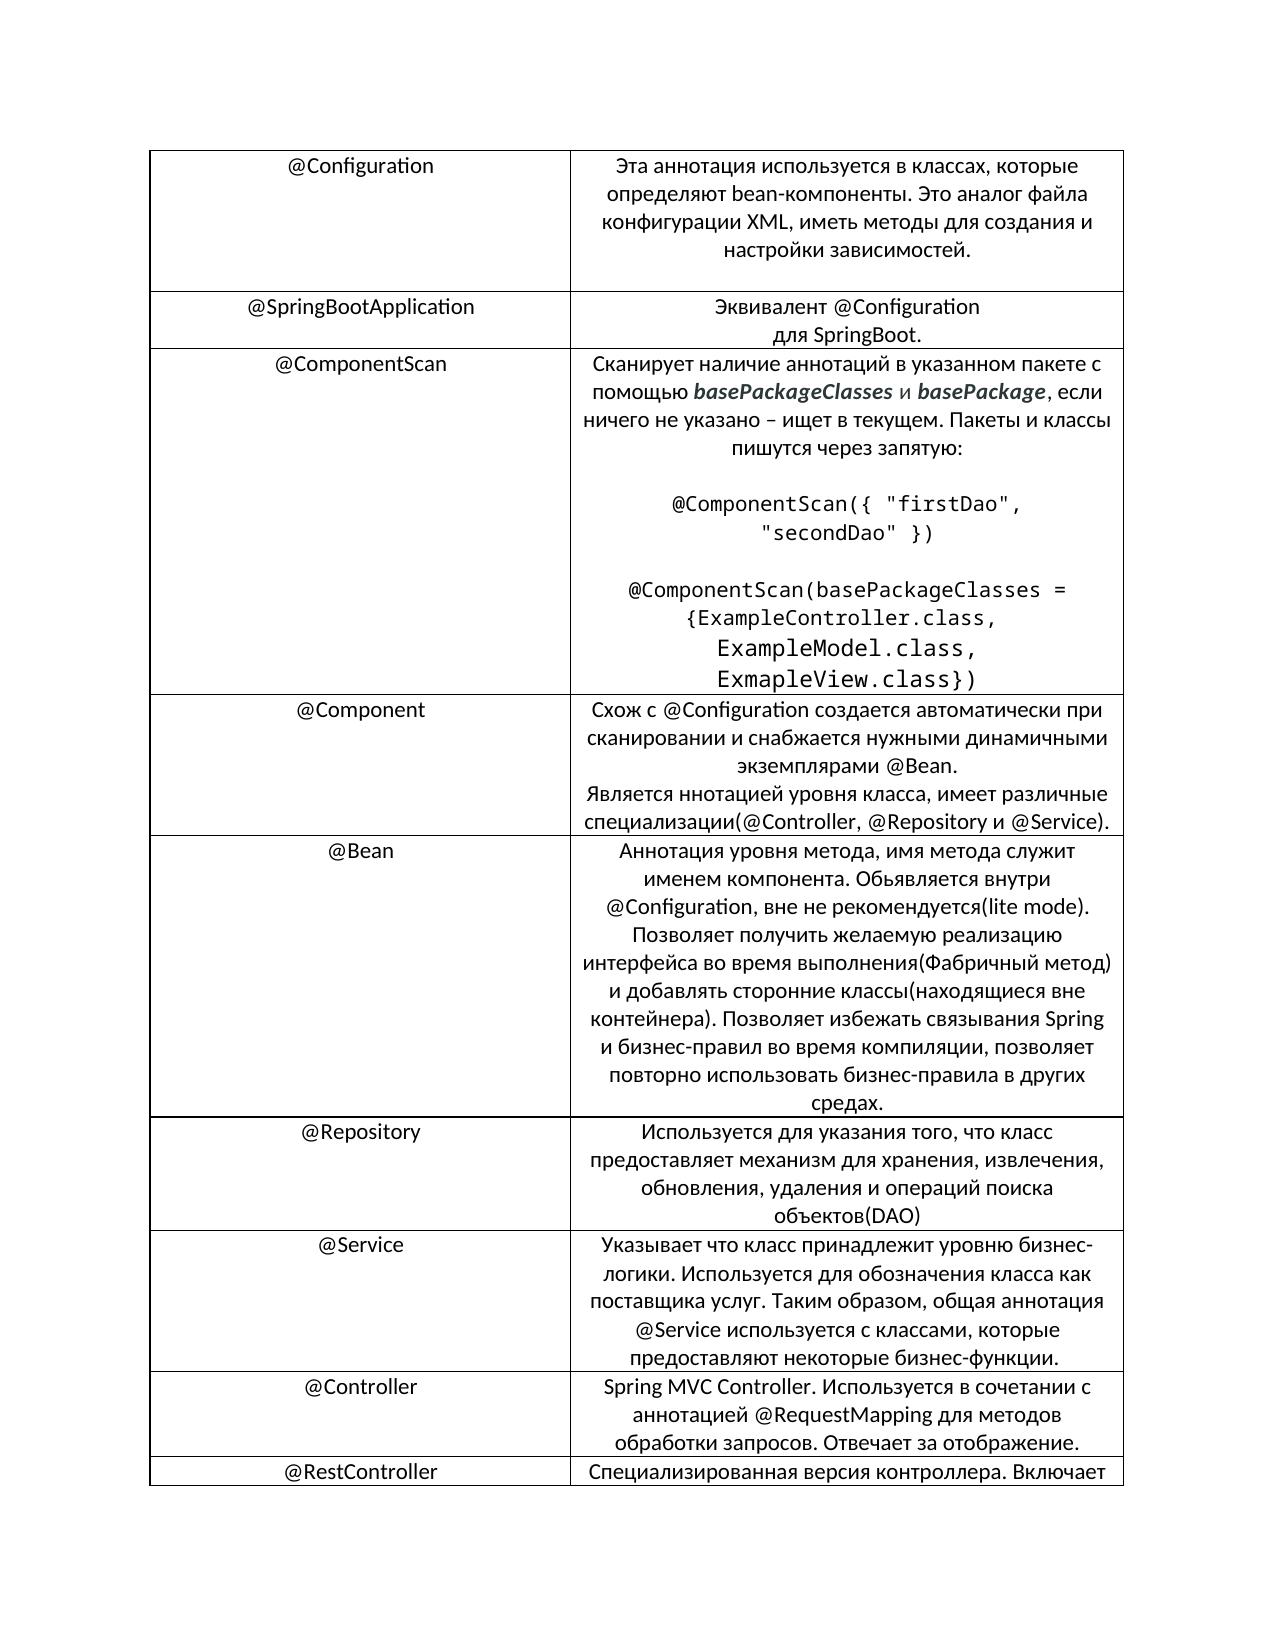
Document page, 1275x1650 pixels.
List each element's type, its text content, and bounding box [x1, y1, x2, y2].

table_cell Схож с @Configuration создается автоматически при сканировании и снабжается нужными динамичными экземплярами @Bean. Является ннотацией уровня класса, имеет различные специализации(@Controller, @Repository и @Service). [571, 695, 1123, 835]
table_cell @Controller [151, 1372, 570, 1456]
table_cell Используется для указания того, что класс предоставляет механизм для хранения, извлечения, обновления, удаления и операций поиска объектов(DAO) [571, 1118, 1123, 1229]
table_cell @SpringBootApplication [151, 292, 570, 348]
table_cell @Service [151, 1231, 570, 1371]
table_cell @ComponentScan [151, 349, 570, 694]
table_cell @RestController [151, 1457, 570, 1485]
table_cell @Bean [151, 836, 570, 1116]
table_cell @Repository [151, 1118, 570, 1229]
table_header @Configuration [151, 151, 570, 291]
table_cell Сканирует наличие аннотаций в указанном пакете с помощью basePackageClasses и basePackage, если ничего не указано – ищет в текущем. Пакеты и классы пишутся через запятую: @ComponentScan({ "firstDao", "secondDao" }) @ComponentScan(basePackageClasses = {ExampleController.class, ExampleModel.class, ExmapleView.class}) [571, 349, 1123, 694]
table_cell @Component [151, 695, 570, 835]
table_cell Эквивалент @Configuration для SpringBoot. [571, 292, 1123, 348]
table_header Эта аннотация используется в классах, которые определяют bean-компоненты. Это аналог файла конфигурации XML, иметь методы для создания и настройки зависимостей. [571, 151, 1123, 291]
table_cell Spring MVC Controller. Используется в сочетании с аннотацией @RequestMapping для методов обработки запросов. Отвечает за отображение. [571, 1372, 1123, 1456]
table_cell Указывает что класс принадлежит уровню бизнес-логики. Используется для обозначения класса как поставщика услуг. Таким образом, общая аннотация @Service используется с классами, которые предоставляют некоторые бизнес-функции. [571, 1231, 1123, 1371]
table_cell Аннотация уровня метода, имя метода служит именем компонента. Обьявляется внутри @Configuration, вне не рекомендуется(lite mode). Позволяет получить желаемую реализацию интерфейса во время выполнения(Фабричный метод) и добавлять сторонние классы(находящиеся вне контейнера). Позволяет избежать связывания Spring и бизнес-правил во время компиляции, позволяет повторно использовать бизнес-правила в других средах. [571, 836, 1123, 1116]
table_cell Специализированная версия контроллера. Включает [571, 1457, 1123, 1485]
